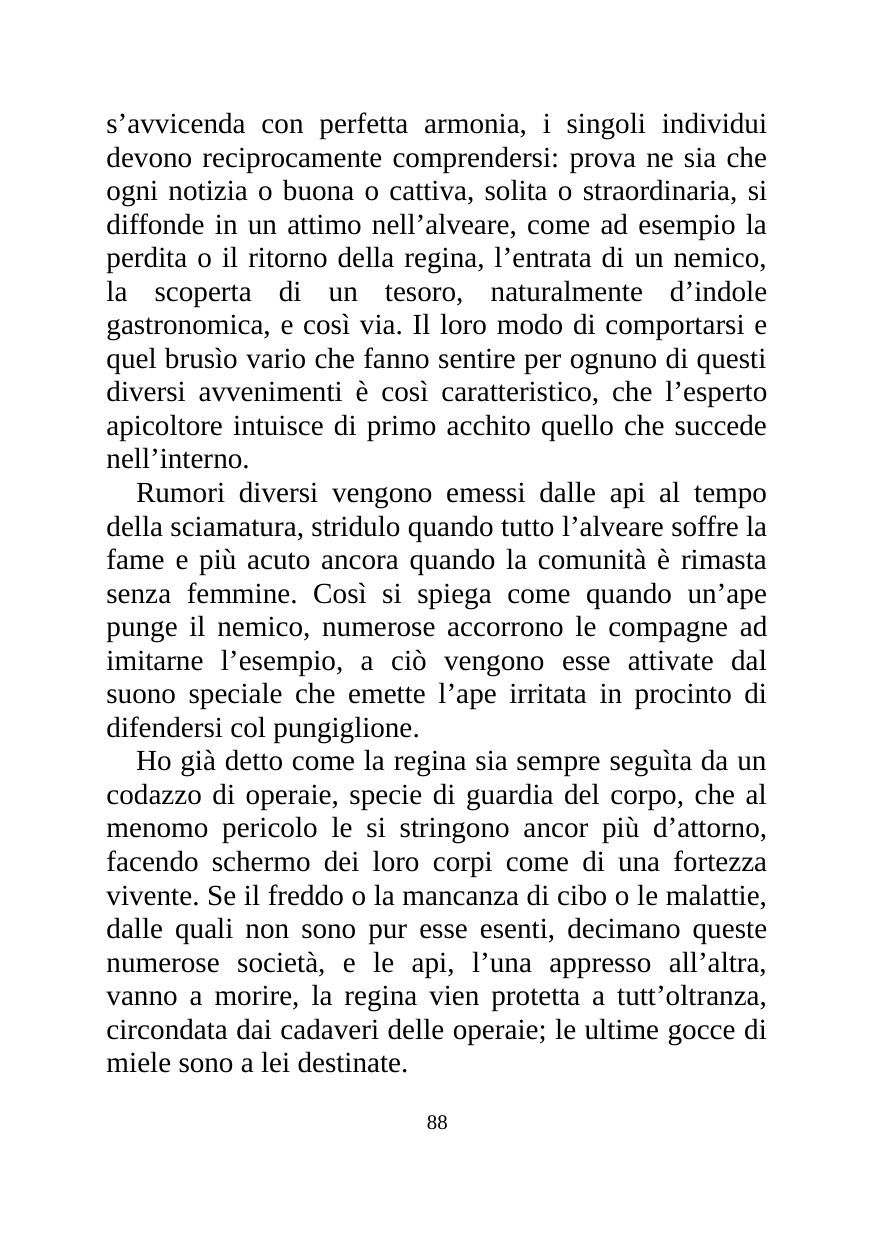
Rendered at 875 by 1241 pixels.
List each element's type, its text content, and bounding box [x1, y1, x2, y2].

text s’avvicenda con perfetta armonia, i singoli individui devono reciprocamente comprendersi: prova ne sia che ogni notizia o buona o cattiva, solita o straordinaria, si diffonde in un attimo nell’alveare, come ad esempio la perdita o il ritorno della regina, l’entrata di un nemico, la scoperta di un tesoro, naturalmente d’indole gastronomica, e così via. Il loro modo di comportarsi e quel brusìo vario che fanno sentire per ognuno di questi diversi avvenimenti è così caratteristico, che l’esperto apicoltore intuisce di primo acchito quello che succede nell’interno. [106, 106, 768, 475]
text Ho già detto come la regina sia sempre seguìta da un codazzo di operaie, specie di guardia del corpo, che al menomo pericolo le si stringono ancor più d’attorno, facendo schermo dei loro corpi come di una fortezza vivente. Se il freddo o la mancanza di cibo o le malattie, dalle quali non sono pur esse esenti, decimano queste numerose società, e le api, l’una appresso all’altra, vanno a morire, la regina vien protetta a tutt’oltranza, circondata dai cadaveri delle operaie; le ultime gocce di miele sono a lei destinate. [106, 743, 768, 1079]
text Rumori diversi vengono emessi dalle api al tempo della sciamatura, stridulo quando tutto l’alveare soffre la fame e più acuto ancora quando la comunità è rimasta senza femmine. Così si spiega come quando un’ape punge il nemico, numerose accorrono le compagne ad imitarne l’esempio, a ciò vengono esse attivate dal suono speciale che emette l’ape irritata in procinto di difendersi col pungiglione. [106, 475, 768, 743]
